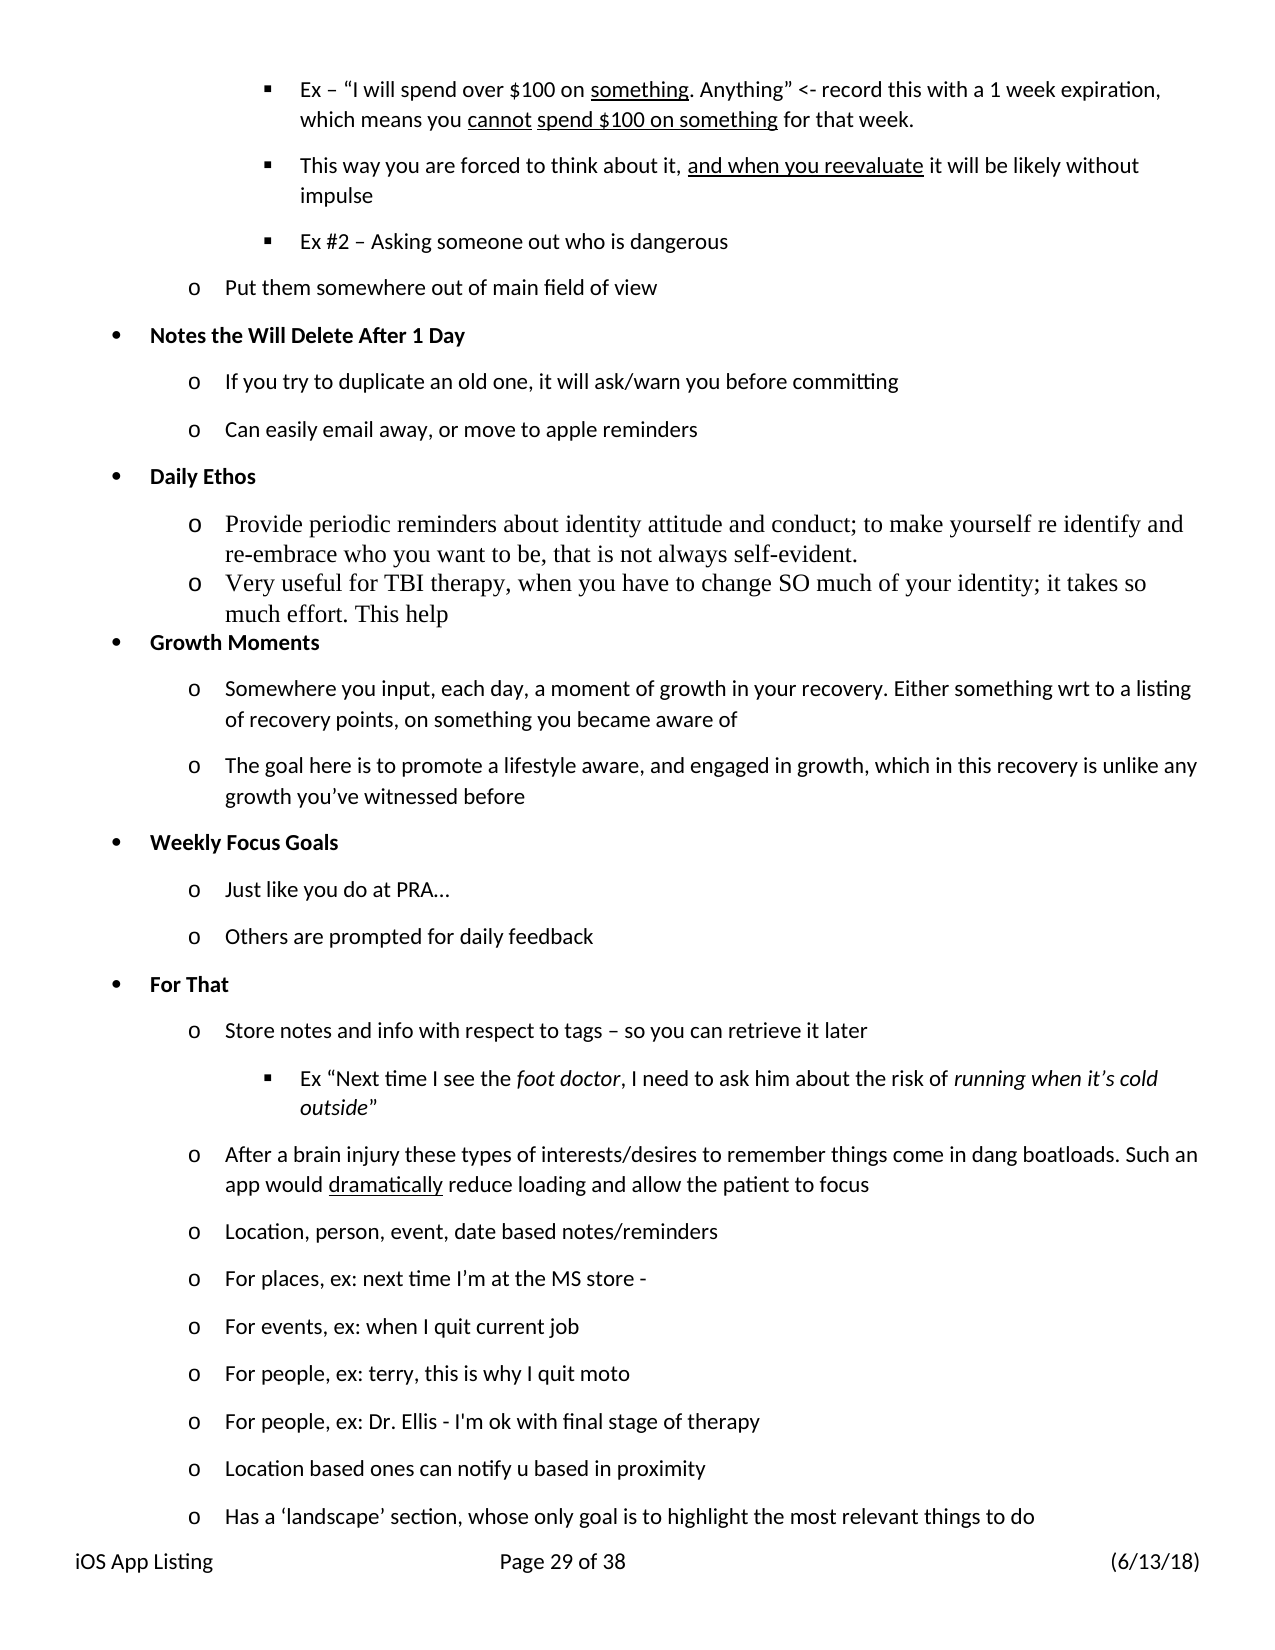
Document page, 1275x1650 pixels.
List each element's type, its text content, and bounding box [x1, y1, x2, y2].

list Notes the Will Delete After 1 Day [112, 321, 1200, 349]
list For events, ex: when I quit current job [187, 1312, 1200, 1341]
list Just like you do at PRA… [187, 875, 1200, 904]
list Weekly Focus Goals [112, 828, 1200, 857]
list Put them somewhere out of main field of view [187, 273, 1200, 303]
list Ex “Next time I see the foot doctor, I need to ask him about the risk of running when it’s cold outside” [262, 1064, 1200, 1121]
list Somewhere you input, each day, a moment of growth in your recovery. Either something wrt to a listing of recovery points, on something you became aware of [187, 674, 1200, 733]
list Location, person, event, date based notes/reminders [187, 1217, 1200, 1246]
list Provide periodic reminders about identity attitude and conduct; to make yourself re identify and re-embrace who you want to be, that is not always self-evident. [187, 509, 1200, 568]
list Daily Ethos [112, 462, 1200, 490]
list If you try to duplicate an old one, it will ask/warn you before committing [187, 367, 1200, 396]
list Can easily email away, or move to apple reminders [187, 415, 1200, 444]
list For people, ex: Dr. Ellis - I'm ok with final stage of therapy [187, 1407, 1200, 1436]
list Location based ones can notify u based in proximity [187, 1454, 1200, 1484]
list Ex – “I will spend over $100 on something. Anything” <- record this with a 1 week expiration, which means you cannot spend $100 on something for that week. [262, 75, 1200, 133]
list For people, ex: terry, this is why I quit moto [187, 1359, 1200, 1389]
list This way you are forced to think about it, and when you reevaluate it will be likely without impulse [262, 151, 1200, 209]
list Others are prompted for daily feedback [187, 922, 1200, 952]
list The goal here is to promote a lifestyle aware, and engaged in growth, which in this recovery is unlike any growth you’ve witnessed before [187, 751, 1200, 810]
list For places, ex: next time I’m at the MS store - [187, 1264, 1200, 1294]
list Very useful for TBI therapy, when you have to change SO much of your identity; it takes so much effort. This help [187, 568, 1200, 628]
list For That [112, 970, 1200, 998]
list Has a ‘landscape’ section, whose only goal is to highlight the most relevant things to do [187, 1502, 1200, 1531]
list Ex #2 – Asking someone out who is dangerous [262, 227, 1200, 255]
list Growth Moments [112, 628, 1200, 656]
list Store notes and info with respect to tags – so you can retrieve it later [187, 1016, 1200, 1045]
list After a brain injury these types of interests/desires to remember things come in dang boatloads. Such an app would dramatically reduce loading and allow the patient to focus [187, 1140, 1200, 1199]
